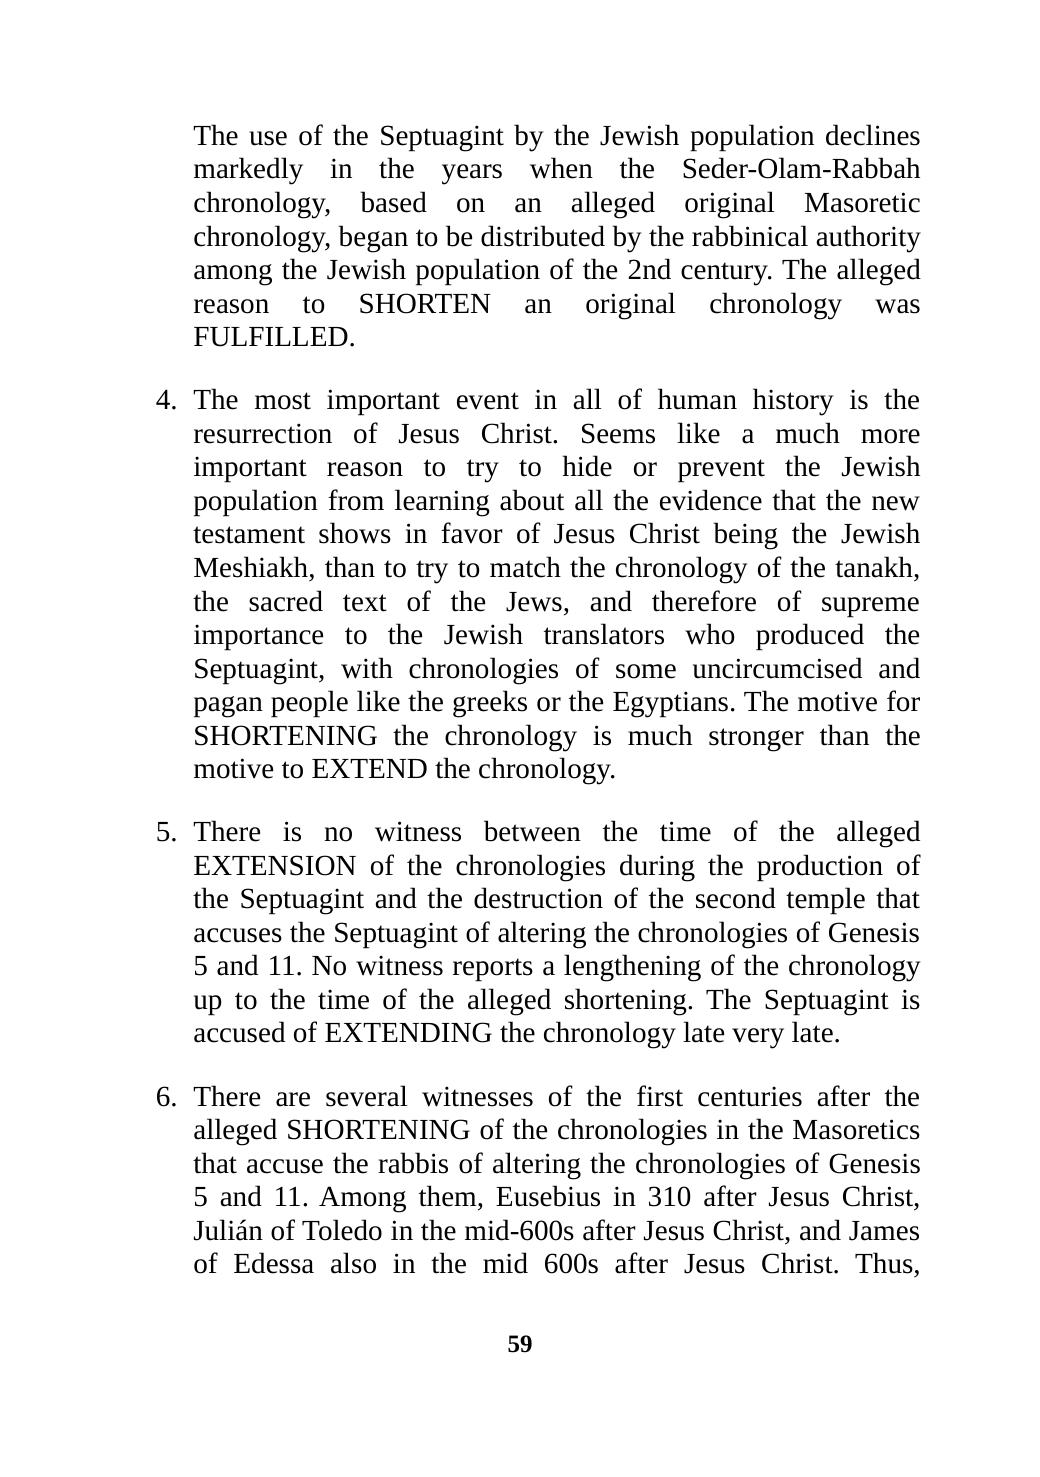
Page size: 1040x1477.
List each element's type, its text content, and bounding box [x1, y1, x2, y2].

list The most important event in all of human history is the resurrection of Jesus Christ. Seems like a much more important reason to try to hide or prevent the Jewish population from learning about all the evidence that the new testament shows in favor of Jesus Christ being the Jewish Meshiakh, than to try to match the chronology of the tanakh, the sacred text of the Jews, and therefore of supreme importance to the Jewish translators who produced the Septuagint, with chronologies of some uncircumcised and pagan people like the greeks or the Egyptians. The motive for SHORTENING the chronology is much stronger than the motive to EXTEND the chronology. [156, 382, 921, 785]
list There are several witnesses of the first centuries after the alleged SHORTENING of the chronologies in the Masoretics that accuse the rabbis of altering the chronologies of Genesis 5 and 11. Among them, Eusebius in 310 after Jesus Christ, Julián of Toledo in the mid-600s after Jesus Christ, and James of Edessa also in the mid 600s after Jesus Christ. Thus, [156, 1079, 921, 1280]
list The use of the Septuagint by the Jewish population declines markedly in the years when the Seder-Olam-Rabbah chronology, based on an alleged original Masoretic chronology, began to be distributed by the rabbinical authority among the Jewish population of the 2nd century. The alleged reason to SHORTEN an original chronology was FULFILLED. [156, 118, 921, 353]
list There is no witness between the time of the alleged EXTENSION of the chronologies during the production of the Septuagint and the destruction of the second temple that accuses the Septuagint of altering the chronologies of Genesis 5 and 11. No witness reports a lengthening of the chronology up to the time of the alleged shortening. The Septuagint is accused of EXTENDING the chronology late very late. [156, 814, 921, 1049]
